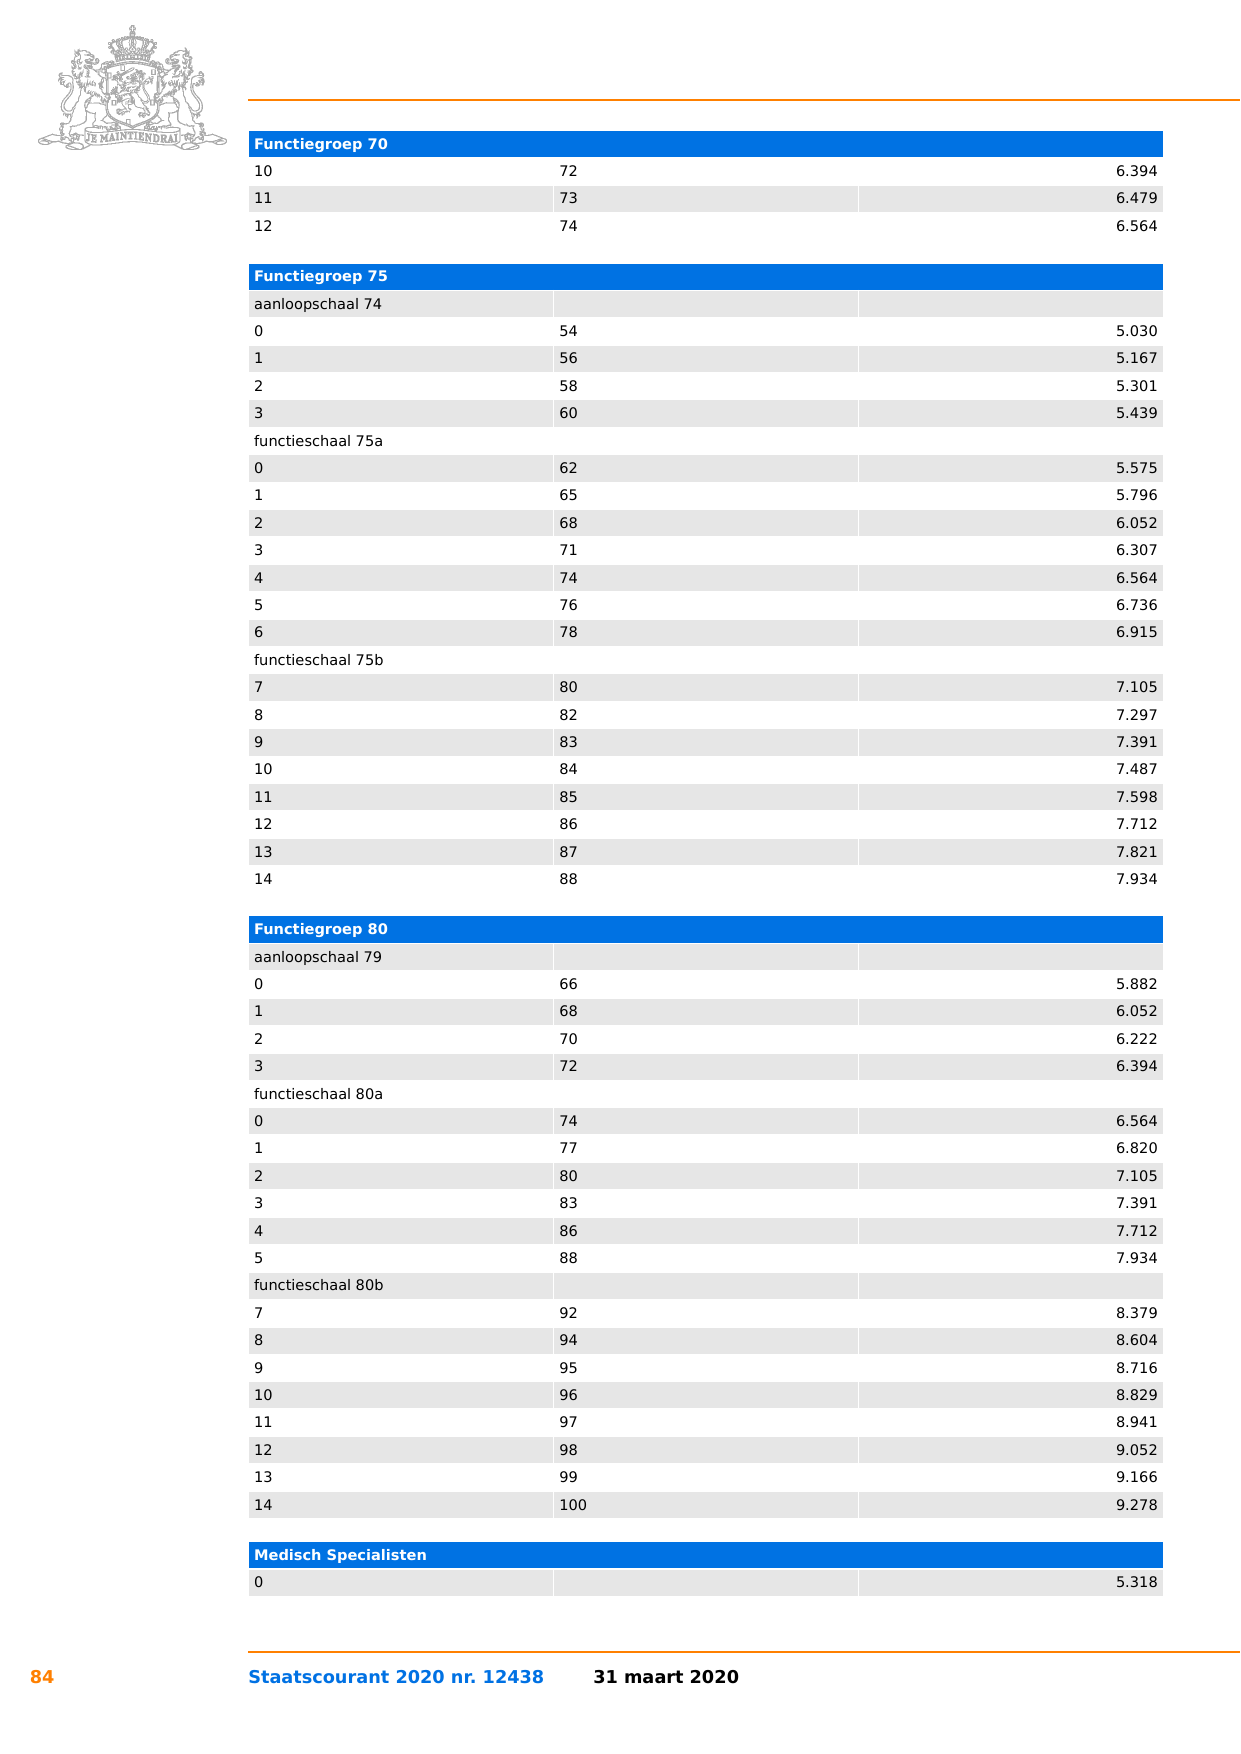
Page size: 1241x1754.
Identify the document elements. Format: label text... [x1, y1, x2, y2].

table_cell 3 [249, 1054, 553, 1080]
table_cell functieschaal 80b [249, 1273, 553, 1299]
table_cell 82 [554, 702, 858, 728]
table_cell 54 [554, 318, 858, 344]
table_cell 6.820 [859, 1136, 1163, 1162]
table_cell 92 [554, 1300, 858, 1326]
table_cell 84 [554, 757, 858, 783]
table_cell 11 [249, 1410, 553, 1436]
table_cell 94 [554, 1328, 858, 1354]
table_cell 11 [249, 186, 553, 212]
table_cell 1 [249, 483, 553, 509]
table_cell functieschaal 75b [249, 647, 553, 673]
table_cell 58 [554, 373, 858, 399]
table_cell 4 [249, 1218, 553, 1244]
table_cell [554, 428, 858, 454]
table_cell 3 [249, 1190, 553, 1217]
table_cell functieschaal 75a [249, 428, 553, 454]
table_cell 62 [554, 455, 858, 482]
table_cell 7.487 [859, 757, 1163, 783]
table_cell 77 [554, 1136, 858, 1162]
table_cell 10 [249, 1382, 553, 1408]
table_cell 13 [249, 839, 553, 865]
table_cell 9.166 [859, 1464, 1163, 1491]
table_cell 8.604 [859, 1328, 1163, 1354]
table_cell 6.736 [859, 592, 1163, 618]
table_cell 56 [554, 346, 858, 372]
table_cell 8.829 [859, 1382, 1163, 1408]
table_cell 71 [554, 538, 858, 564]
table_cell 80 [554, 1163, 858, 1189]
table_cell 68 [554, 999, 858, 1025]
table_cell 14 [249, 1492, 553, 1518]
table_header Medisch Specialisten [249, 1542, 1163, 1568]
table_cell 5.301 [859, 373, 1163, 399]
table_cell 0 [249, 318, 553, 344]
table_cell 78 [554, 620, 858, 646]
table_cell 2 [249, 1163, 553, 1189]
table_cell [554, 944, 858, 970]
table_cell 74 [554, 1108, 858, 1134]
table_cell 5.439 [859, 400, 1163, 427]
table_cell 4 [249, 565, 553, 591]
table_cell [859, 428, 1163, 454]
table_cell 9 [249, 729, 553, 756]
table_cell 2 [249, 510, 553, 536]
table_cell 10 [249, 158, 553, 185]
table_cell 66 [554, 971, 858, 998]
table_cell [859, 291, 1163, 317]
table_cell aanloopschaal 74 [249, 291, 553, 317]
table_cell 85 [554, 784, 858, 810]
table_cell 6.394 [859, 158, 1163, 185]
table_cell 6.052 [859, 999, 1163, 1025]
table_cell 0 [249, 971, 553, 998]
table_cell 7.391 [859, 1190, 1163, 1217]
table_cell 88 [554, 866, 858, 892]
table_cell [554, 647, 858, 673]
table_cell 6.564 [859, 213, 1163, 239]
table_cell 3 [249, 400, 553, 427]
table_cell 6.307 [859, 538, 1163, 564]
table_cell 6.479 [859, 186, 1163, 212]
table_cell 73 [554, 186, 858, 212]
table_cell 6.564 [859, 1108, 1163, 1134]
table_cell 98 [554, 1437, 858, 1463]
table_cell 76 [554, 592, 858, 618]
table_cell 5 [249, 1245, 553, 1272]
table_cell 7.934 [859, 866, 1163, 892]
table_cell [859, 1273, 1163, 1299]
table_cell 7.821 [859, 839, 1163, 865]
table_cell 7.297 [859, 702, 1163, 728]
table_cell 7 [249, 674, 553, 701]
table_cell 6.222 [859, 1026, 1163, 1052]
table_cell 5.882 [859, 971, 1163, 998]
table_cell 8 [249, 702, 553, 728]
table_cell 5.575 [859, 455, 1163, 482]
table_cell 2 [249, 373, 553, 399]
table_cell 6.052 [859, 510, 1163, 536]
table_cell [859, 1081, 1163, 1107]
table_cell [859, 647, 1163, 673]
table_cell 9.052 [859, 1437, 1163, 1463]
table_cell 6.915 [859, 620, 1163, 646]
table_cell 7.598 [859, 784, 1163, 810]
table_header Functiegroep 80 [249, 916, 1163, 943]
table_cell aanloopschaal 79 [249, 944, 553, 970]
table_cell 8 [249, 1328, 553, 1354]
table_cell 60 [554, 400, 858, 427]
table_cell 6 [249, 620, 553, 646]
table_cell 5.796 [859, 483, 1163, 509]
table_cell 88 [554, 1245, 858, 1272]
table_cell 72 [554, 158, 858, 185]
table_cell 87 [554, 839, 858, 865]
table_cell 65 [554, 483, 858, 509]
table_cell 99 [554, 1464, 858, 1491]
table_cell 83 [554, 1190, 858, 1217]
table_cell 7.712 [859, 811, 1163, 838]
table_cell 1 [249, 346, 553, 372]
table_cell [554, 1081, 858, 1107]
table_cell 7 [249, 1300, 553, 1326]
table_header Functiegroep 70 [249, 131, 1163, 157]
table_cell 96 [554, 1382, 858, 1408]
table_cell 95 [554, 1355, 858, 1381]
table_cell 9.278 [859, 1492, 1163, 1518]
table_cell 5.318 [859, 1570, 1163, 1596]
table_cell 7.105 [859, 674, 1163, 701]
table_cell [859, 944, 1163, 970]
table_header Functiegroep 75 [249, 264, 1163, 290]
table_cell 5 [249, 592, 553, 618]
table_cell 1 [249, 1136, 553, 1162]
table_cell 12 [249, 811, 553, 838]
table_cell 72 [554, 1054, 858, 1080]
table_cell [554, 291, 858, 317]
table_cell 100 [554, 1492, 858, 1518]
table_cell 12 [249, 1437, 553, 1463]
table_cell 9 [249, 1355, 553, 1381]
picture [38, 25, 227, 150]
table_cell 6.564 [859, 565, 1163, 591]
table_cell 13 [249, 1464, 553, 1491]
table_cell 0 [249, 455, 553, 482]
table_cell 14 [249, 866, 553, 892]
table_cell 5.167 [859, 346, 1163, 372]
table_cell 8.716 [859, 1355, 1163, 1381]
table_cell 0 [249, 1570, 553, 1596]
table_cell 6.394 [859, 1054, 1163, 1080]
table_cell 10 [249, 757, 553, 783]
table_cell 0 [249, 1108, 553, 1134]
table_cell 86 [554, 1218, 858, 1244]
table_cell 8.941 [859, 1410, 1163, 1436]
table_cell 2 [249, 1026, 553, 1052]
table_cell 70 [554, 1026, 858, 1052]
table_cell 74 [554, 213, 858, 239]
table_cell [554, 1273, 858, 1299]
table_cell 74 [554, 565, 858, 591]
table_cell [554, 1570, 858, 1596]
table_cell 97 [554, 1410, 858, 1436]
table_cell 86 [554, 811, 858, 838]
table_cell 8.379 [859, 1300, 1163, 1326]
table_cell functieschaal 80a [249, 1081, 553, 1107]
table_cell 83 [554, 729, 858, 756]
table_cell 7.105 [859, 1163, 1163, 1189]
table_cell 11 [249, 784, 553, 810]
table_cell 68 [554, 510, 858, 536]
table_cell 7.712 [859, 1218, 1163, 1244]
table_cell 7.934 [859, 1245, 1163, 1272]
table_cell 7.391 [859, 729, 1163, 756]
table_cell 12 [249, 213, 553, 239]
table_cell 80 [554, 674, 858, 701]
table_cell 5.030 [859, 318, 1163, 344]
table_cell 1 [249, 999, 553, 1025]
table_cell 3 [249, 538, 553, 564]
